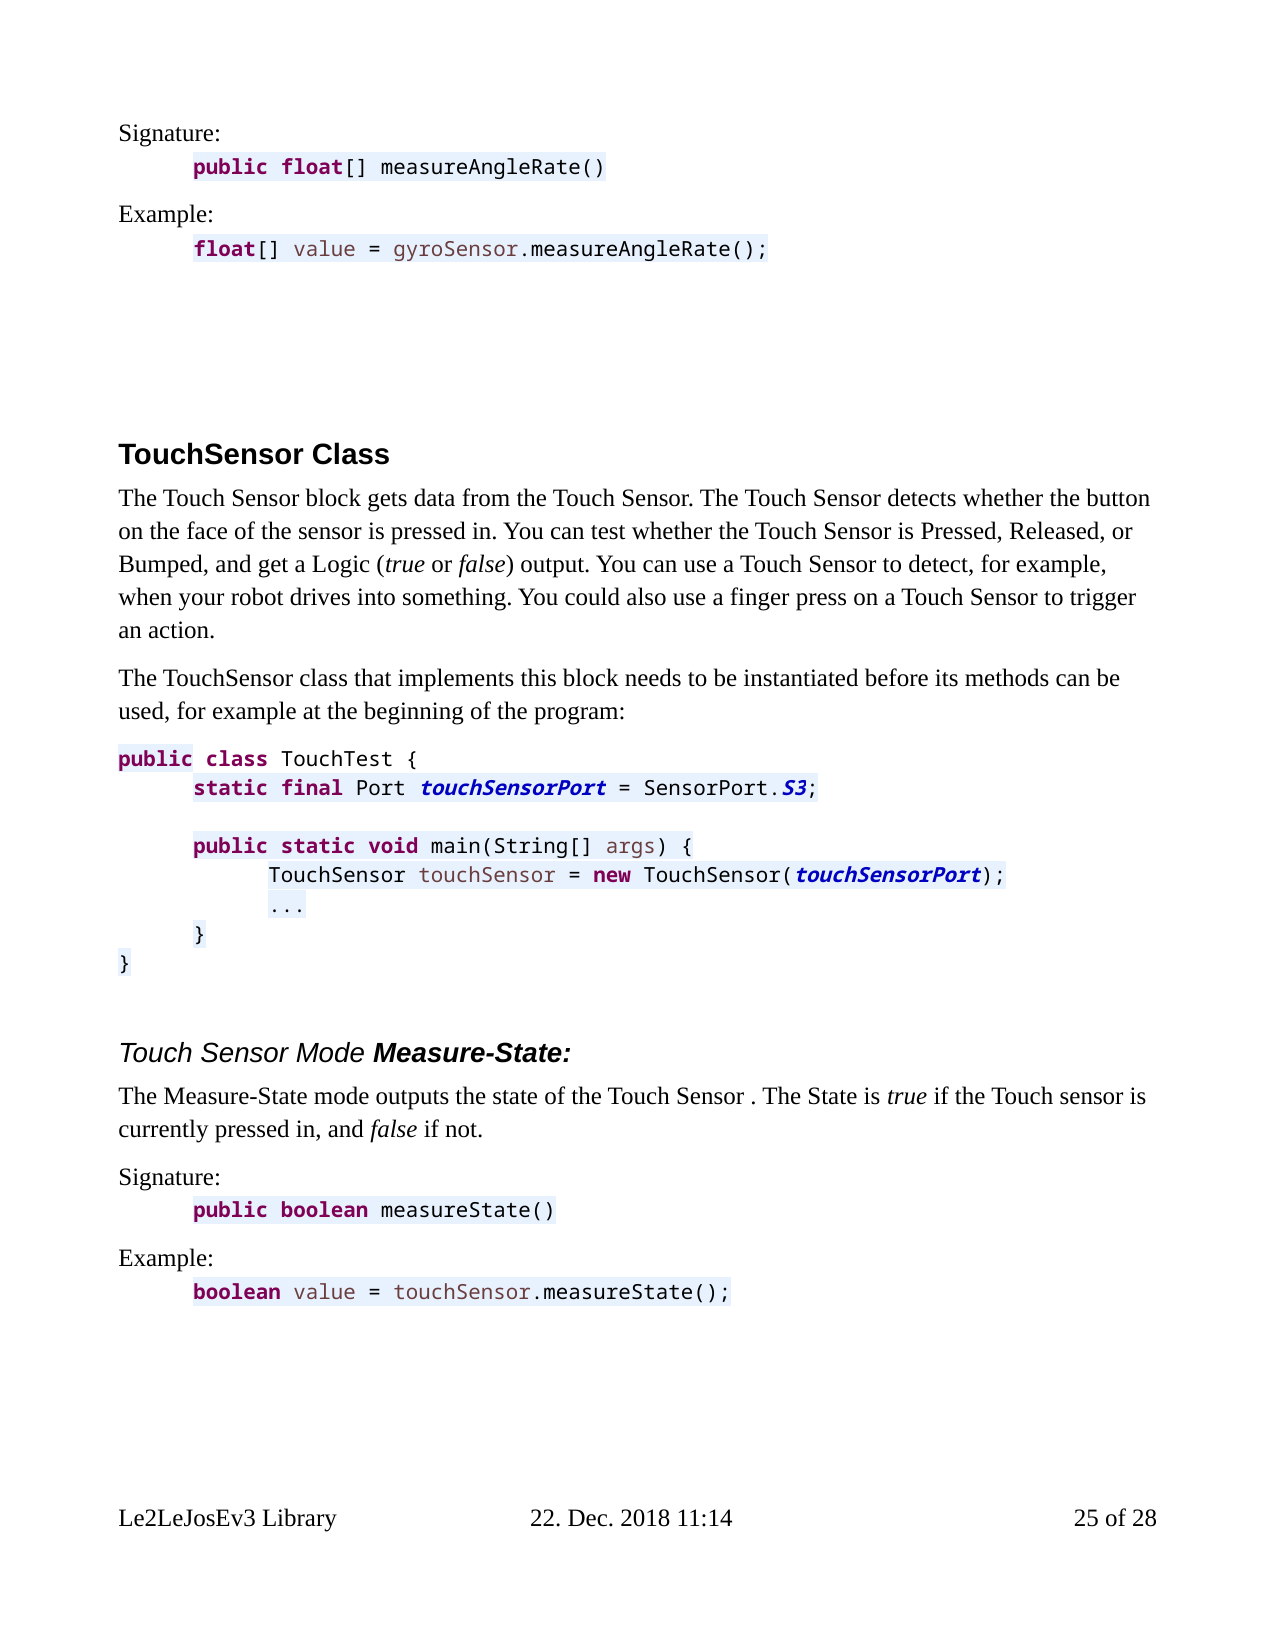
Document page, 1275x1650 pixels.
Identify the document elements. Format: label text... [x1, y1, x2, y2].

text Example: float[] value = gyroSensor.measureAngleRate(); [118, 199, 1157, 262]
text TouchSensor touchSensor = new TouchSensor(touchSensorPort); [118, 859, 1157, 889]
subtitle TouchSensor Class [118, 437, 1157, 471]
text Example: boolean value = touchSensor.measureState(); [118, 1243, 1157, 1306]
text } [118, 918, 1157, 948]
text public class TouchTest { [118, 744, 1157, 772]
text The TouchSensor class that implements this block needs to be instantiated before its methods can be used, for example at the beginning of the program: [118, 663, 1157, 725]
text Signature: public float[] measureAngleRate() [118, 118, 1157, 181]
text The Measure-State mode outputs the state of the Touch Sensor . The State is true if the Touch sensor is currently pressed in, and false if not. [118, 1081, 1157, 1143]
text ... [118, 889, 1157, 918]
text The Touch Sensor block gets data from the Touch Sensor. The Touch Sensor detects whether the button on the face of the sensor is pressed in. You can test whether the Touch Sensor is Pressed, Released, or Bumped, and get a Logic (true or false) output. You can use a Touch Sensor to detect, for example, when your robot drives into something. You could also use a finger press on a Touch Sensor to trigger an action. [118, 483, 1157, 644]
text Signature: public boolean measureState() [118, 1162, 1157, 1224]
text } [118, 948, 1157, 976]
text static final Port touchSensorPort = SensorPort.S3; [118, 772, 1157, 802]
text public static void main(String[] args) { [118, 830, 1157, 859]
subtitle Touch Sensor Mode Measure-State: [118, 1037, 1157, 1068]
